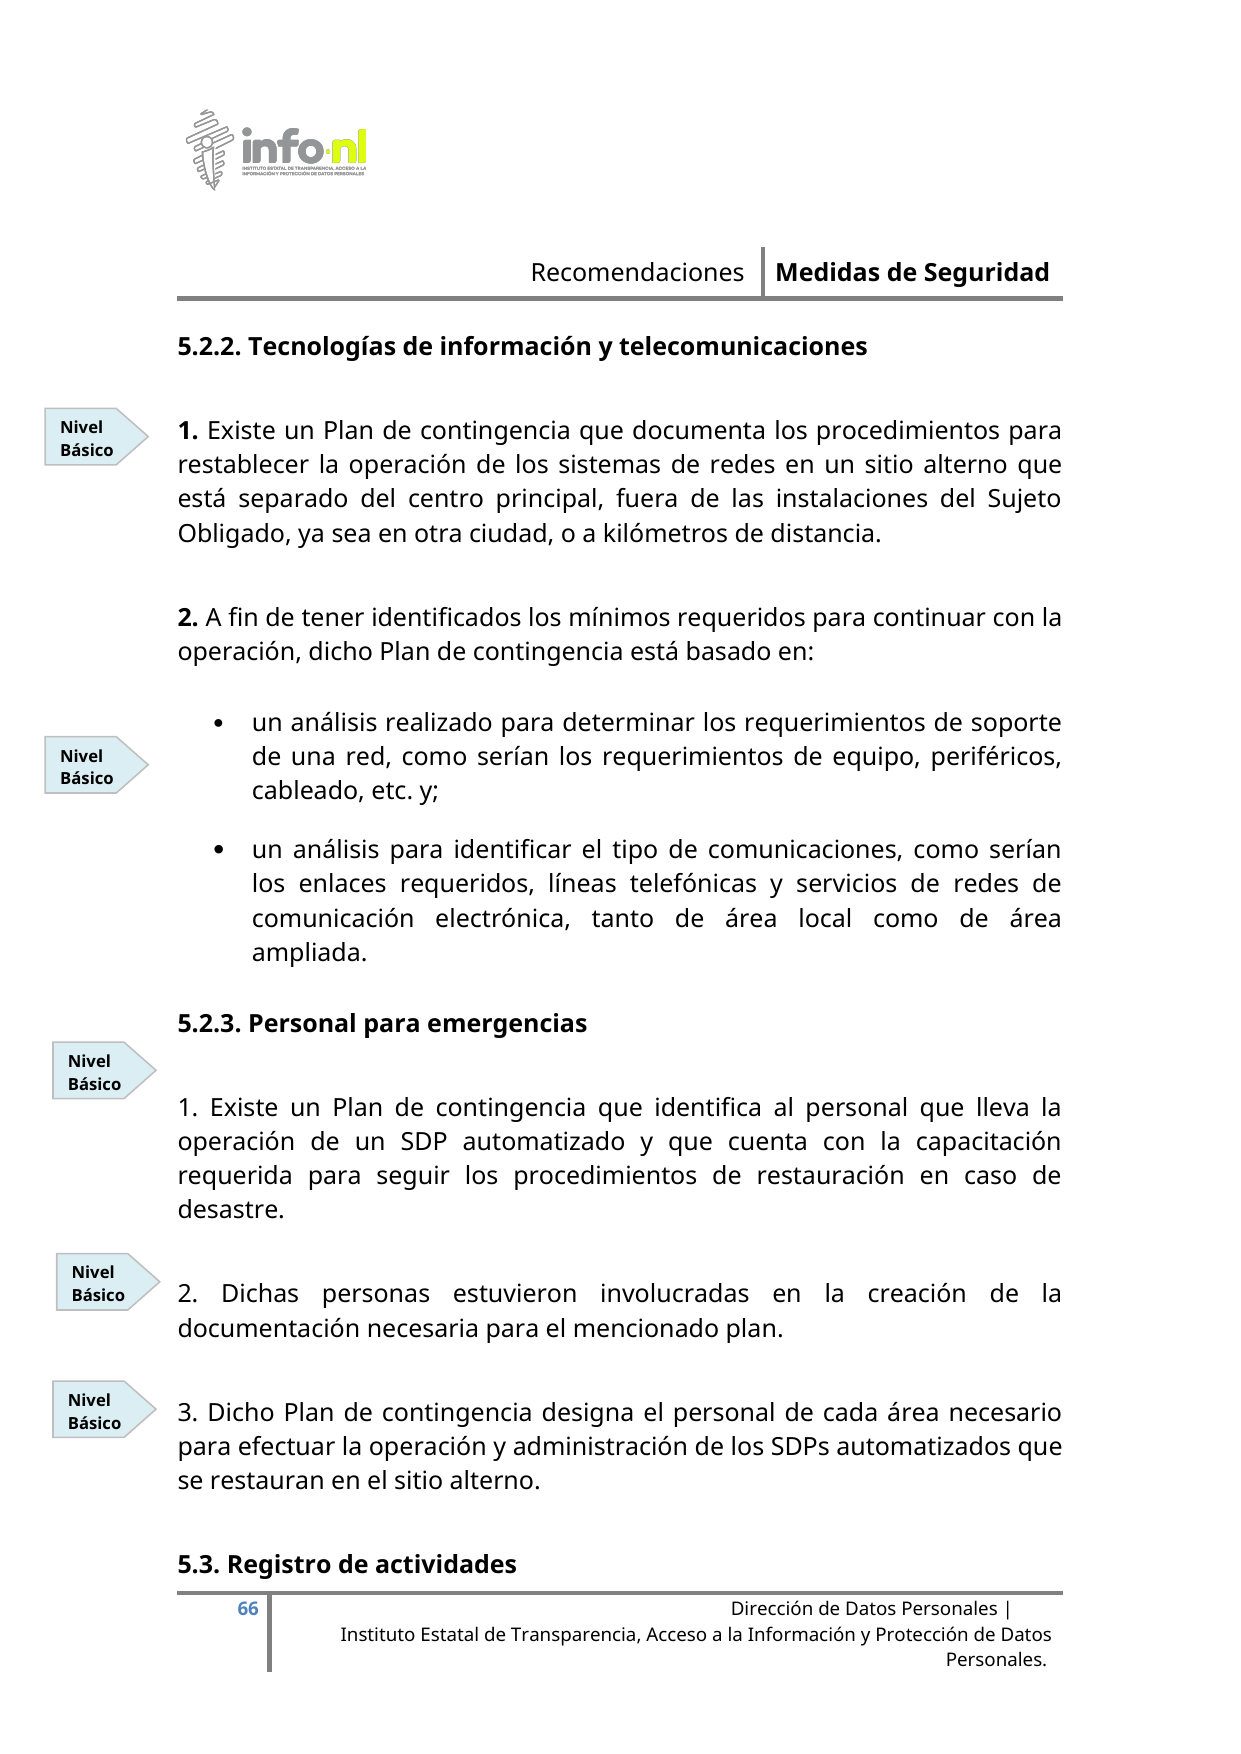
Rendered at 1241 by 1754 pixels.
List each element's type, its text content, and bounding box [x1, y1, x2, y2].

text 1. Existe un Plan de contingencia que documenta los procedimientos para restablecer la operación de los sistemas de redes en un sitio alterno que está separado del centro principal, fuera de las instalaciones del Sujeto Obligado, ya sea en otra ciudad, o a kilómetros de distancia. [177, 413, 1063, 549]
text 5.2.2. Tecnologías de información y telecomunicaciones [177, 329, 1063, 363]
text 3. Dicho Plan de contingencia designa el personal de cada área necesario para efectuar la operación y administración de los SDPs automatizados que se restauran en el sitio alterno. [177, 1394, 1063, 1496]
text 2. Dichas personas estuvieron involucradas en la creación de la documentación necesaria para el mencionado plan. [177, 1276, 1063, 1344]
list un análisis para identificar el tipo de comunicaciones, como serían los enlaces requeridos, líneas telefónicas y servicios de redes de comunicación electrónica, tanto de área local como de área ampliada. [214, 832, 1063, 968]
text 1. Existe un Plan de contingencia que identifica al personal que lleva la operación de un SDP automatizado y que cuenta con la capacitación requerida para seguir los procedimientos de restauración en caso de desastre. [177, 1090, 1063, 1226]
list un análisis realizado para determinar los requerimientos de soporte de una red, como serían los requerimientos de equipo, periféricos, cableado, etc. y; [214, 705, 1063, 807]
text 5.2.3. Personal para emergencias [177, 1006, 1063, 1040]
text 5.3. Registro de actividades [177, 1546, 1063, 1581]
text 2. A fin de tener identificados los mínimos requeridos para continuar con la operación, dicho Plan de contingencia está basado en: [177, 599, 1063, 667]
